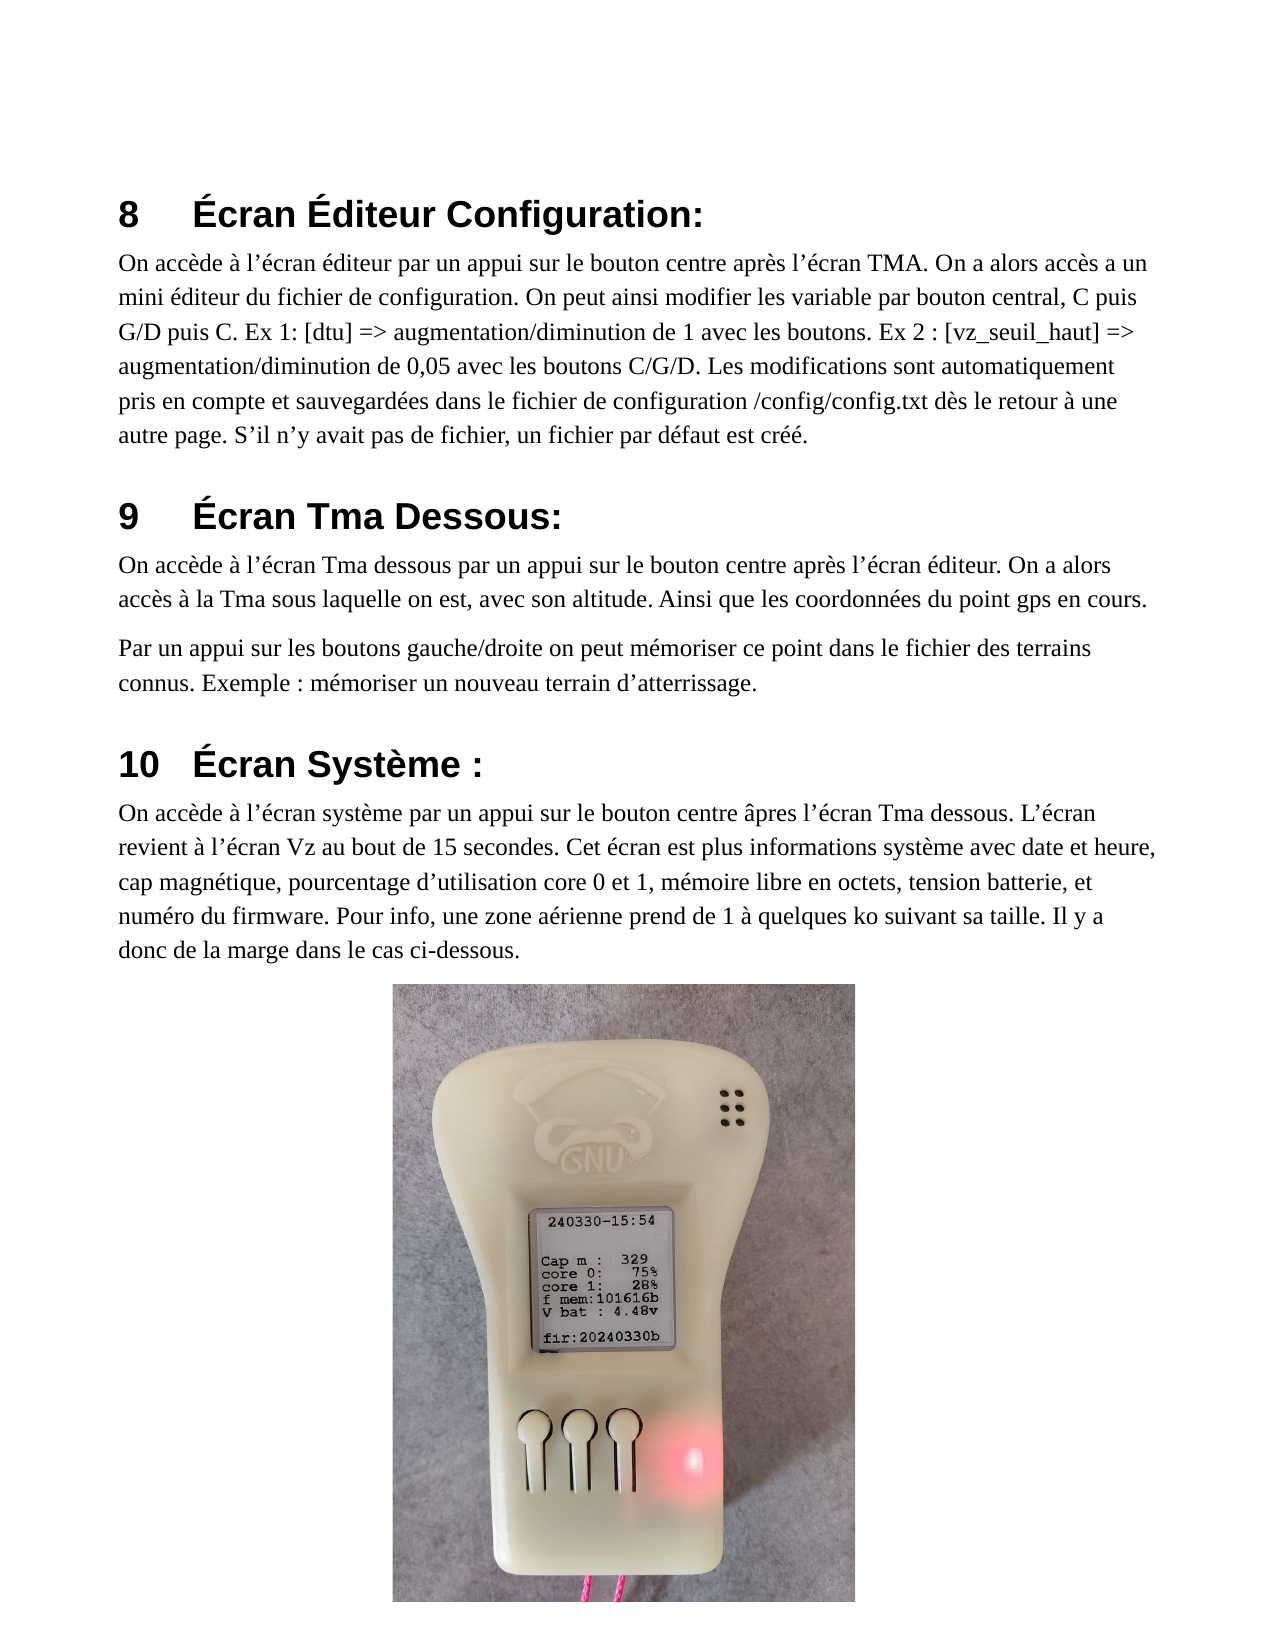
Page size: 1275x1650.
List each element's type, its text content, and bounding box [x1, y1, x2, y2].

text On accède à l’écran Tma dessous par un appui sur le bouton centre après l’écran éditeur. On a alors accès à la Tma sous laquelle on est, avec son altitude. Ainsi que les coordonnées du point gps en cours. [118, 550, 1157, 613]
subtitle Écran Système : [118, 742, 1157, 785]
subtitle Écran Éditeur Configuration: [118, 192, 1157, 235]
picture [392, 984, 856, 1602]
text Par un appui sur les boutons gauche/droite on peut mémoriser ce point dans le fichier des terrains connus. Exemple : mémoriser un nouveau terrain d’atterrissage. [118, 633, 1157, 697]
text On accède à l’écran système par un appui sur le bouton centre âpres l’écran Tma dessous. L’écran revient à l’écran Vz au bout de 15 secondes. Cet écran est plus informations système avec date et heure, cap magnétique, pourcentage d’utilisation core 0 et 1, mémoire libre en octets, tension batterie, et numéro du firmware. Pour info, une zone aérienne prend de 1 à quelques ko suivant sa taille. Il y a donc de la marge dans le cas ci-dessous. [118, 798, 1157, 964]
text On accède à l’écran éditeur par un appui sur le bouton centre après l’écran TMA. On a alors accès a un mini éditeur du fichier de configuration. On peut ainsi modifier les variable par bouton central, C puis G/D puis C. Ex 1: [dtu] => augmentation/diminution de 1 avec les boutons. Ex 2 : [vz_seuil_haut] => augmentation/diminution de 0,05 avec les boutons C/G/D. Les modifications sont automatiquement pris en compte et sauvegardées dans le fichier de configuration /config/config.txt dès le retour à une autre page. S’il n’y avait pas de fichier, un fichier par défaut est créé. [118, 248, 1157, 449]
subtitle Écran Tma Dessous: [118, 494, 1157, 537]
